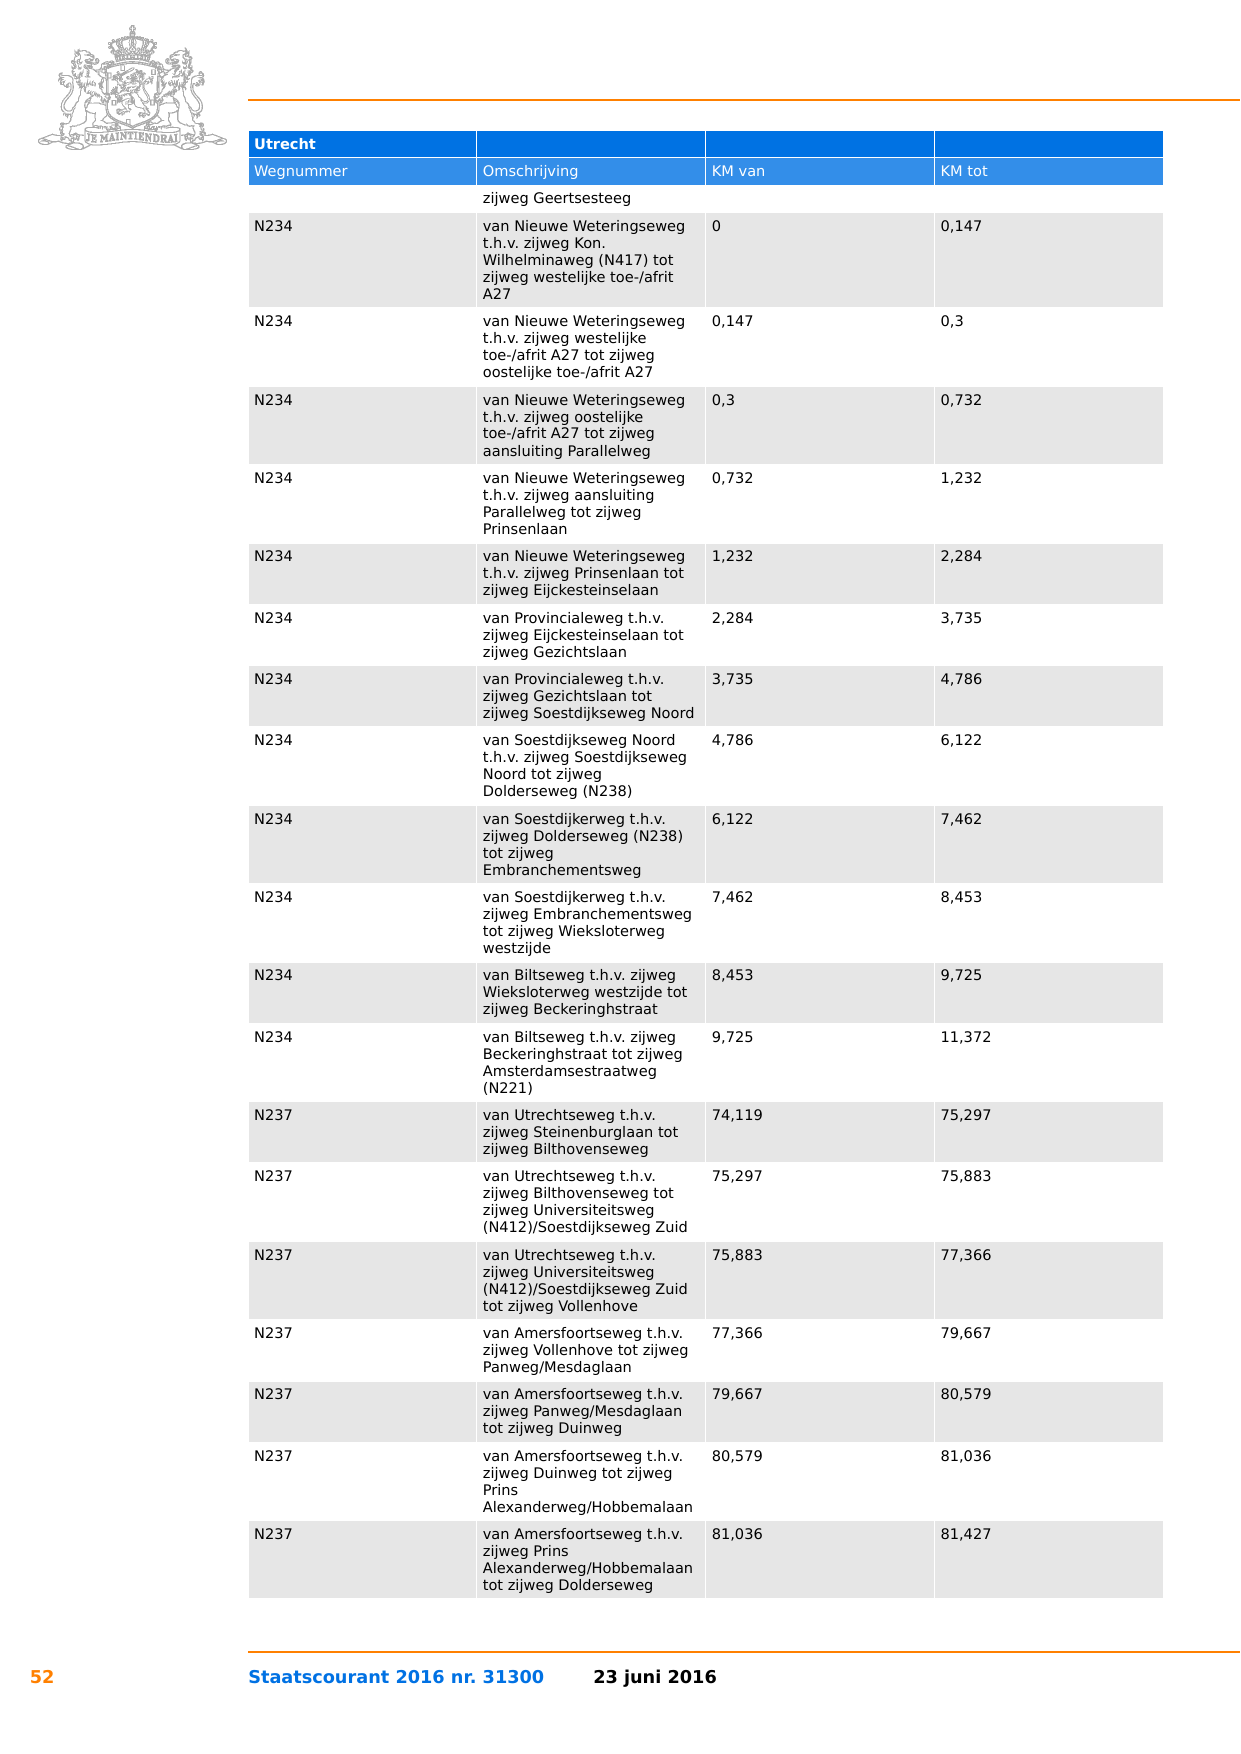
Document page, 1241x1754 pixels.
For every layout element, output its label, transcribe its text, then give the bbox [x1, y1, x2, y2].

table_cell van Nieuwe Weteringseweg t.h.v. zijweg Kon. Wilhelminaweg (N417) tot zijweg westelijke toe-/afrit A27 [477, 213, 705, 307]
table_header Utrecht [249, 131, 476, 157]
table_cell van Amersfoortseweg t.h.v. zijweg Panweg/Mesdaglaan tot zijweg Duinweg [477, 1382, 705, 1442]
table_cell 1,232 [935, 465, 1163, 542]
table_header [477, 131, 705, 157]
table_cell N237 [249, 1443, 476, 1520]
table_cell 81,427 [935, 1521, 1163, 1598]
table_cell 0,3 [706, 387, 934, 464]
table_cell 2,284 [935, 544, 1163, 604]
table_cell van Utrechtseweg t.h.v. zijweg Steinenburglaan tot zijweg Bilthovenseweg [477, 1102, 705, 1162]
table_cell N234 [249, 963, 476, 1023]
table_cell 77,366 [935, 1242, 1163, 1319]
table_cell van Nieuwe Weteringseweg t.h.v. zijweg Prinsenlaan tot zijweg Eijckesteinselaan [477, 544, 705, 604]
table_cell 75,883 [706, 1242, 934, 1319]
table_cell N237 [249, 1382, 476, 1442]
table_cell 7,462 [935, 806, 1163, 883]
table_cell KM tot [935, 158, 1163, 185]
table_cell 4,786 [935, 666, 1163, 726]
table_cell N234 [249, 728, 476, 805]
table_cell 8,453 [706, 963, 934, 1023]
table_cell van Provincialeweg t.h.v. zijweg Eijckesteinselaan tot zijweg Gezichtslaan [477, 605, 705, 665]
table_cell N234 [249, 806, 476, 883]
table_cell 75,297 [706, 1164, 934, 1241]
table_cell N234 [249, 309, 476, 386]
table_cell N234 [249, 465, 476, 542]
table_cell 7,462 [706, 884, 934, 961]
table_cell N237 [249, 1102, 476, 1162]
table_cell Wegnummer [249, 158, 476, 185]
table_cell N234 [249, 666, 476, 726]
picture [38, 25, 227, 150]
table_cell 4,786 [706, 728, 934, 805]
table_cell van Utrechtseweg t.h.v. zijweg Bilthovenseweg tot zijweg Universiteitsweg (N412)/Soestdijkseweg Zuid [477, 1164, 705, 1241]
table_cell van Soestdijkseweg Noord t.h.v. zijweg Soestdijkseweg Noord tot zijweg Dolderseweg (N238) [477, 728, 705, 805]
table_cell 81,036 [935, 1443, 1163, 1520]
table_cell van Nieuwe Weteringseweg t.h.v. zijweg aansluiting Parallelweg tot zijweg Prinsenlaan [477, 465, 705, 542]
table_cell van Utrechtseweg t.h.v. zijweg Universiteitsweg (N412)/Soestdijkseweg Zuid tot zijweg Vollenhove [477, 1242, 705, 1319]
table_cell 0,147 [935, 213, 1163, 307]
table_cell [706, 186, 934, 212]
table_cell van Amersfoortseweg t.h.v. zijweg Duinweg tot zijweg Prins Alexanderweg/Hobbemalaan [477, 1443, 705, 1520]
table_cell 0,732 [706, 465, 934, 542]
table_cell 0,3 [935, 309, 1163, 386]
table_cell van Soestdijkerweg t.h.v. zijweg Embranchementsweg tot zijweg Wieksloterweg westzijde [477, 884, 705, 961]
table_cell van Biltseweg t.h.v. zijweg Beckeringhstraat tot zijweg Amsterdamsestraatweg (N221) [477, 1024, 705, 1101]
table_cell 80,579 [935, 1382, 1163, 1442]
table_cell 0,732 [935, 387, 1163, 464]
table_cell N234 [249, 387, 476, 464]
table_cell 75,883 [935, 1164, 1163, 1241]
table_cell 81,036 [706, 1521, 934, 1598]
table_cell N237 [249, 1320, 476, 1381]
table_cell van Provincialeweg t.h.v. zijweg Gezichtslaan tot zijweg Soestdijkseweg Noord [477, 666, 705, 726]
table_cell N237 [249, 1164, 476, 1241]
table_cell KM van [706, 158, 934, 185]
table_cell 79,667 [935, 1320, 1163, 1381]
table_cell 77,366 [706, 1320, 934, 1381]
table_cell 6,122 [935, 728, 1163, 805]
table_cell 8,453 [935, 884, 1163, 961]
table_header [706, 131, 934, 157]
table_cell N234 [249, 605, 476, 665]
table_cell van Amersfoortseweg t.h.v. zijweg Prins Alexanderweg/Hobbemalaan tot zijweg Dolderseweg [477, 1521, 705, 1598]
table_cell 1,232 [706, 544, 934, 604]
table_cell [249, 186, 476, 212]
table_cell van Nieuwe Weteringseweg t.h.v. zijweg westelijke toe-/afrit A27 tot zijweg oostelijke toe-/afrit A27 [477, 309, 705, 386]
table_cell 75,297 [935, 1102, 1163, 1162]
table_cell N234 [249, 1024, 476, 1101]
table_cell 3,735 [935, 605, 1163, 665]
table_cell van Soestdijkerweg t.h.v. zijweg Dolderseweg (N238) tot zijweg Embranchementsweg [477, 806, 705, 883]
table_cell 79,667 [706, 1382, 934, 1442]
table_cell N234 [249, 213, 476, 307]
table_cell N237 [249, 1242, 476, 1319]
table_cell 80,579 [706, 1443, 934, 1520]
table_cell van Biltseweg t.h.v. zijweg Wieksloterweg westzijde tot zijweg Beckeringhstraat [477, 963, 705, 1023]
table_cell van Amersfoortseweg t.h.v. zijweg Vollenhove tot zijweg Panweg/Mesdaglaan [477, 1320, 705, 1381]
table_cell van Nieuwe Weteringseweg t.h.v. zijweg oostelijke toe-/afrit A27 tot zijweg aansluiting Parallelweg [477, 387, 705, 464]
table_cell N234 [249, 884, 476, 961]
table_cell 6,122 [706, 806, 934, 883]
table_cell 0 [706, 213, 934, 307]
table_cell 2,284 [706, 605, 934, 665]
table_cell 9,725 [706, 1024, 934, 1101]
table_header [935, 131, 1163, 157]
table_cell 3,735 [706, 666, 934, 726]
table_cell 74,119 [706, 1102, 934, 1162]
table_cell 11,372 [935, 1024, 1163, 1101]
table_cell N234 [249, 544, 476, 604]
table_cell zijweg Geertsesteeg [477, 186, 705, 212]
table_cell 9,725 [935, 963, 1163, 1023]
table_cell N237 [249, 1521, 476, 1598]
table_cell [935, 186, 1163, 212]
table_cell Omschrijving [477, 158, 705, 185]
table_cell 0,147 [706, 309, 934, 386]
